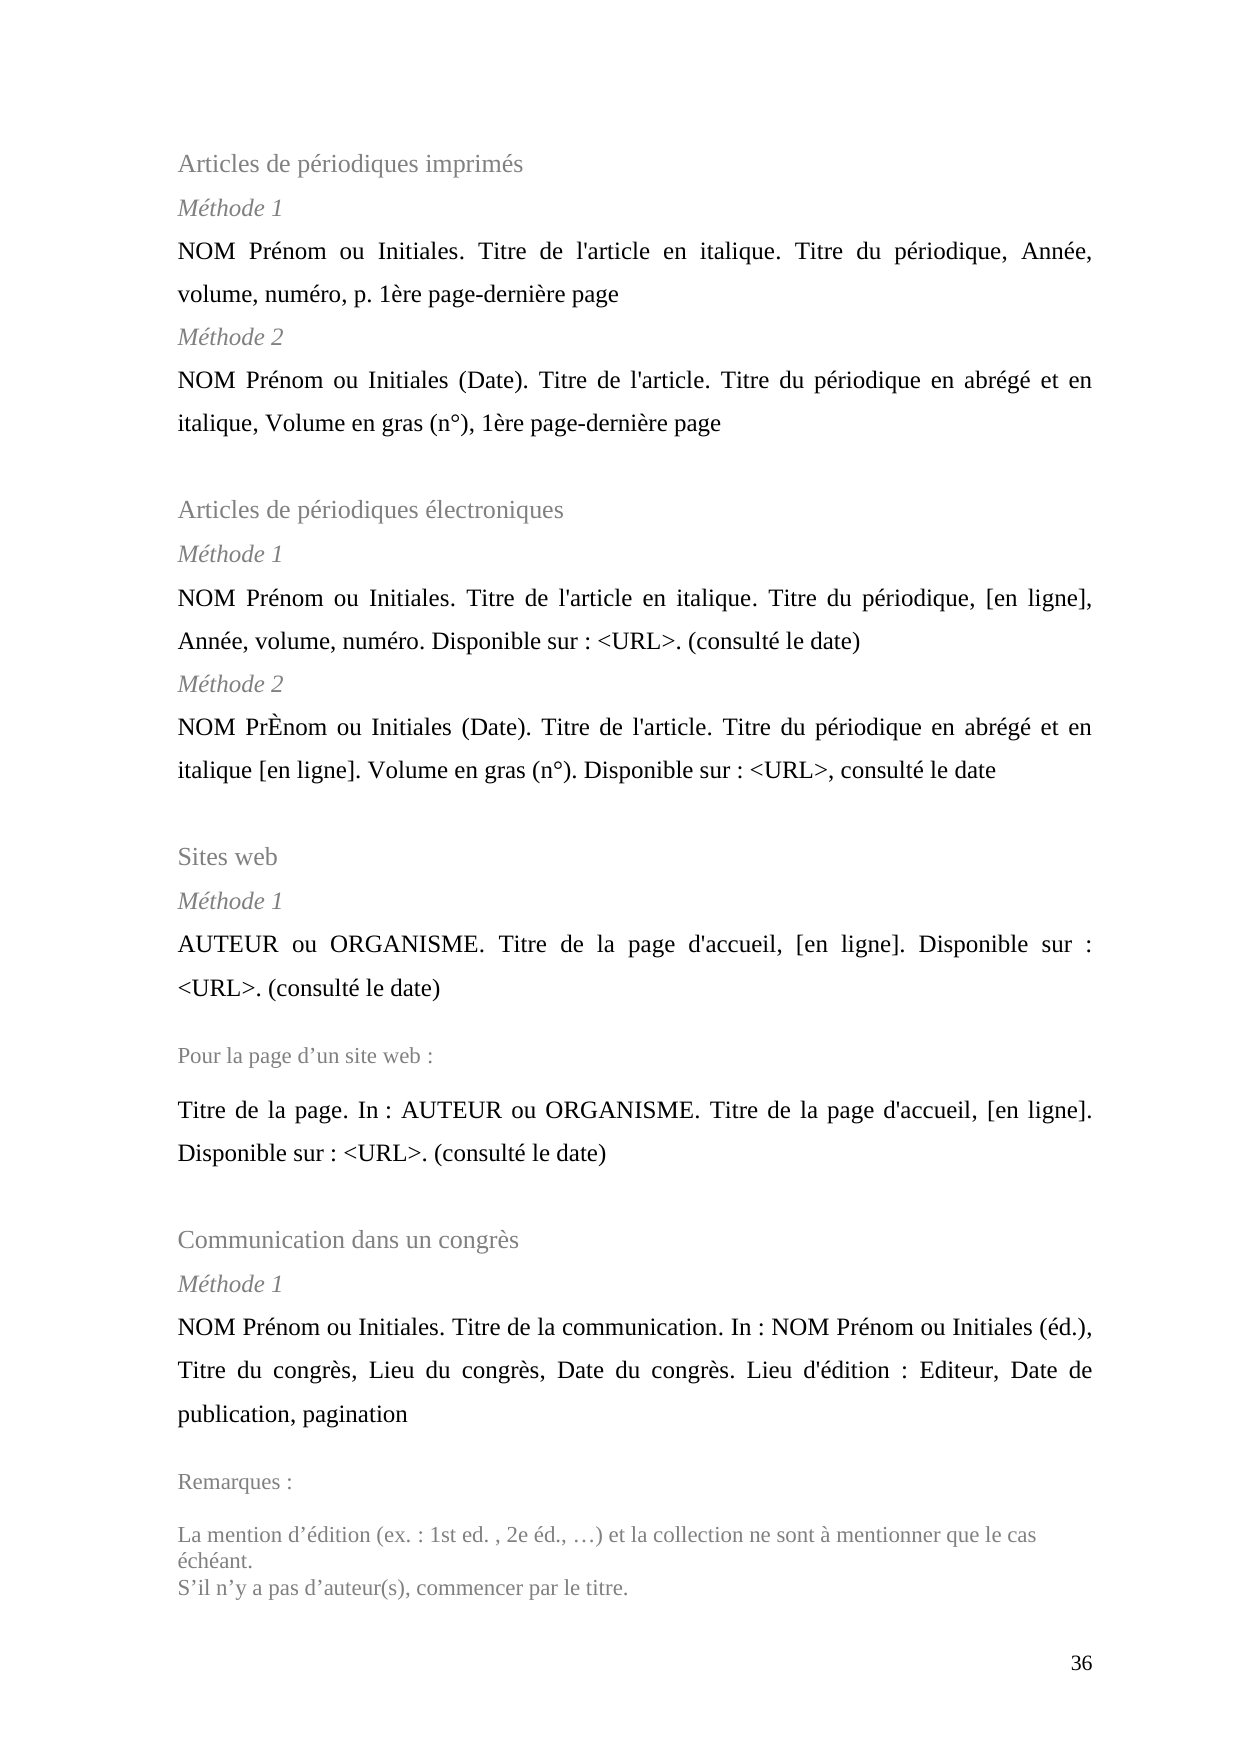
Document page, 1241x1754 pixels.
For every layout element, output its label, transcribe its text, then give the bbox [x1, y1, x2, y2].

text NOM Prénom ou Initiales (Date). Titre de l'article. Titre du périodique en abrégé et en italique, Volume en gras (n°), 1ère page-dernière page [177, 365, 1092, 437]
text NOM Prénom ou Initiales. Titre de l'article en italique. Titre du périodique, Année, volume, numéro, p. 1ère page-dernière page [177, 236, 1092, 308]
text NOM Prénom ou Initiales. Titre de l'article en italique. Titre du périodique, [en ligne], Année, volume, numéro. Disponible sur : <URL>. (consulté le date) [177, 583, 1092, 654]
text La mention d’édition (ex. : 1st ed. , 2e éd., …) et la collection ne sont à mentionner que le cas échéant. [177, 1521, 1092, 1573]
text Méthode 1 [177, 193, 1092, 221]
text Méthode 2 [177, 322, 1092, 351]
text AUTEUR ou ORGANISME. Titre de la page d'accueil, [en ligne]. Disponible sur : <URL>. (consulté le date) [177, 929, 1092, 1001]
text S’il n’y a pas d’auteur(s), commencer par le titre. [177, 1573, 1092, 1600]
text Méthode 1 [177, 1269, 1092, 1298]
text Méthode 1 [177, 539, 1092, 568]
text Titre de la page. In : AUTEUR ou ORGANISME. Titre de la page d'accueil, [en ligne]. Disponible sur : <URL>. (consulté le date) [177, 1095, 1092, 1167]
text Méthode 1 [177, 886, 1092, 915]
text Articles de périodiques électroniques [177, 494, 1092, 524]
text Communication dans un congrès [177, 1224, 1092, 1254]
text Articles de périodiques imprimés [177, 148, 1092, 178]
text NOM PrÈnom ou Initiales (Date). Titre de l'article. Titre du périodique en abrégé et en italique [en ligne]. Volume en gras (n°). Disponible sur : <URL>, consulté le date [177, 712, 1092, 784]
text Méthode 2 [177, 669, 1092, 698]
text Remarques : [177, 1468, 1092, 1494]
text Sites web [177, 841, 1092, 871]
text Pour la page d’un site web : [177, 1042, 1092, 1068]
text NOM Prénom ou Initiales. Titre de la communication. In : NOM Prénom ou Initiales (éd.), Titre du congrès, Lieu du congrès, Date du congrès. Lieu d'édition : Editeur, Date de publication, pagination [177, 1312, 1092, 1427]
